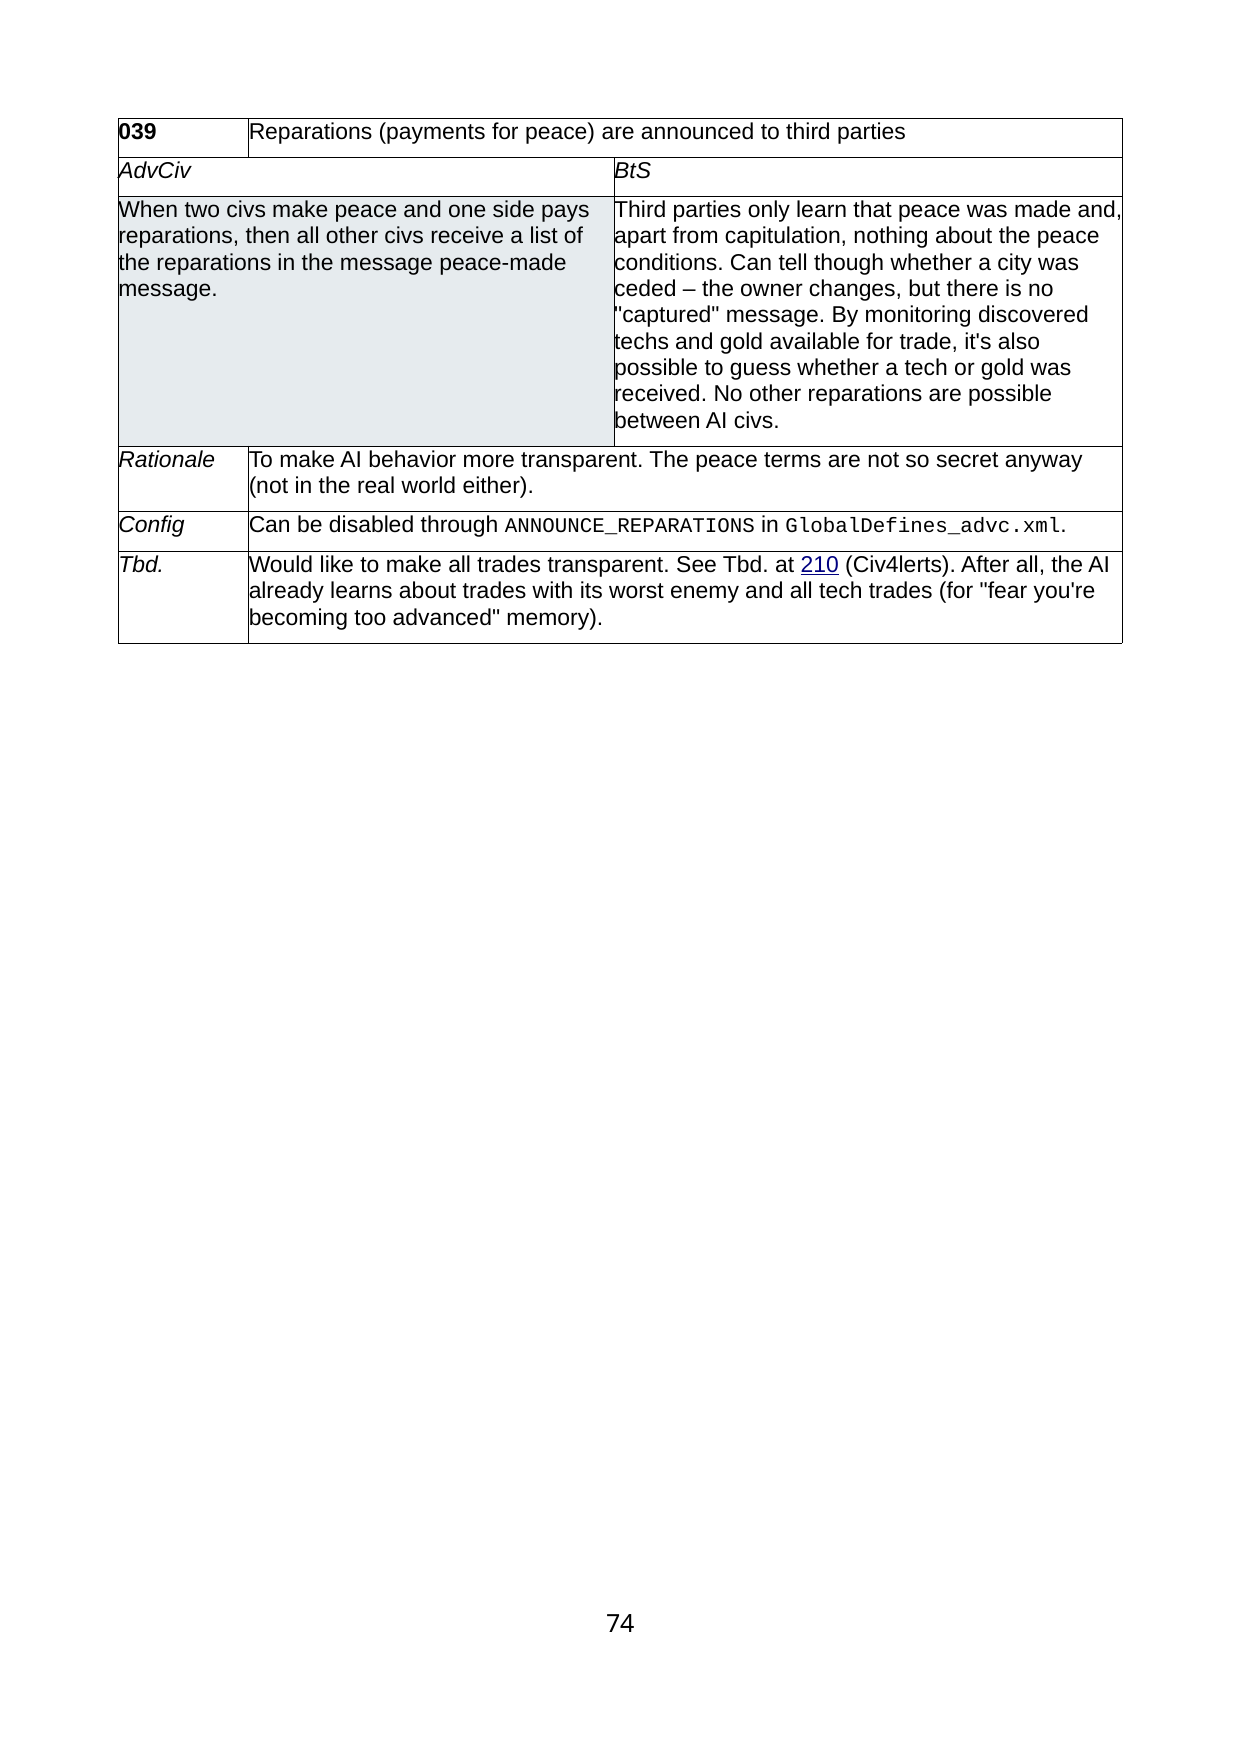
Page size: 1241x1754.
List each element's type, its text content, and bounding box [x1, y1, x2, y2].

table_cell Third parties only learn that peace was made and, apart from capitulation, nothing about the peace conditions. Can tell though whether a city was ceded – the owner changes, but there is no "captured" message. By monitoring discovered techs and gold available for trade, it's also possible to guess whether a tech or gold was received. No other reparations are possible between AI civs. [615, 197, 1122, 446]
table_cell When two civs make peace and one side pays reparations, then all other civs receive a list of the reparations in the message peace-made message. [119, 197, 614, 446]
table_cell AdvCiv [119, 158, 614, 196]
table_cell Rationale [119, 447, 248, 511]
table_cell BtS [615, 158, 1122, 196]
table_cell Config [119, 512, 248, 551]
table_cell Can be disabled through ANNOUNCE_REPARATIONS in GlobalDefines_advc.xml. [249, 512, 1122, 551]
table_cell Would like to make all trades transparent. See Tbd. at 210 (Civ4lerts). After all, the AI already learns about trades with its worst enemy and all tech trades (for "fear you're becoming too advanced" memory). [249, 552, 1122, 642]
table_cell To make AI behavior more transparent. The peace terms are not so secret anyway (not in the real world either). [249, 447, 1122, 511]
table_header Reparations (payments for peace) are announced to third parties [249, 119, 1122, 157]
table_cell Tbd. [119, 552, 248, 642]
table_header 039 [119, 119, 248, 157]
